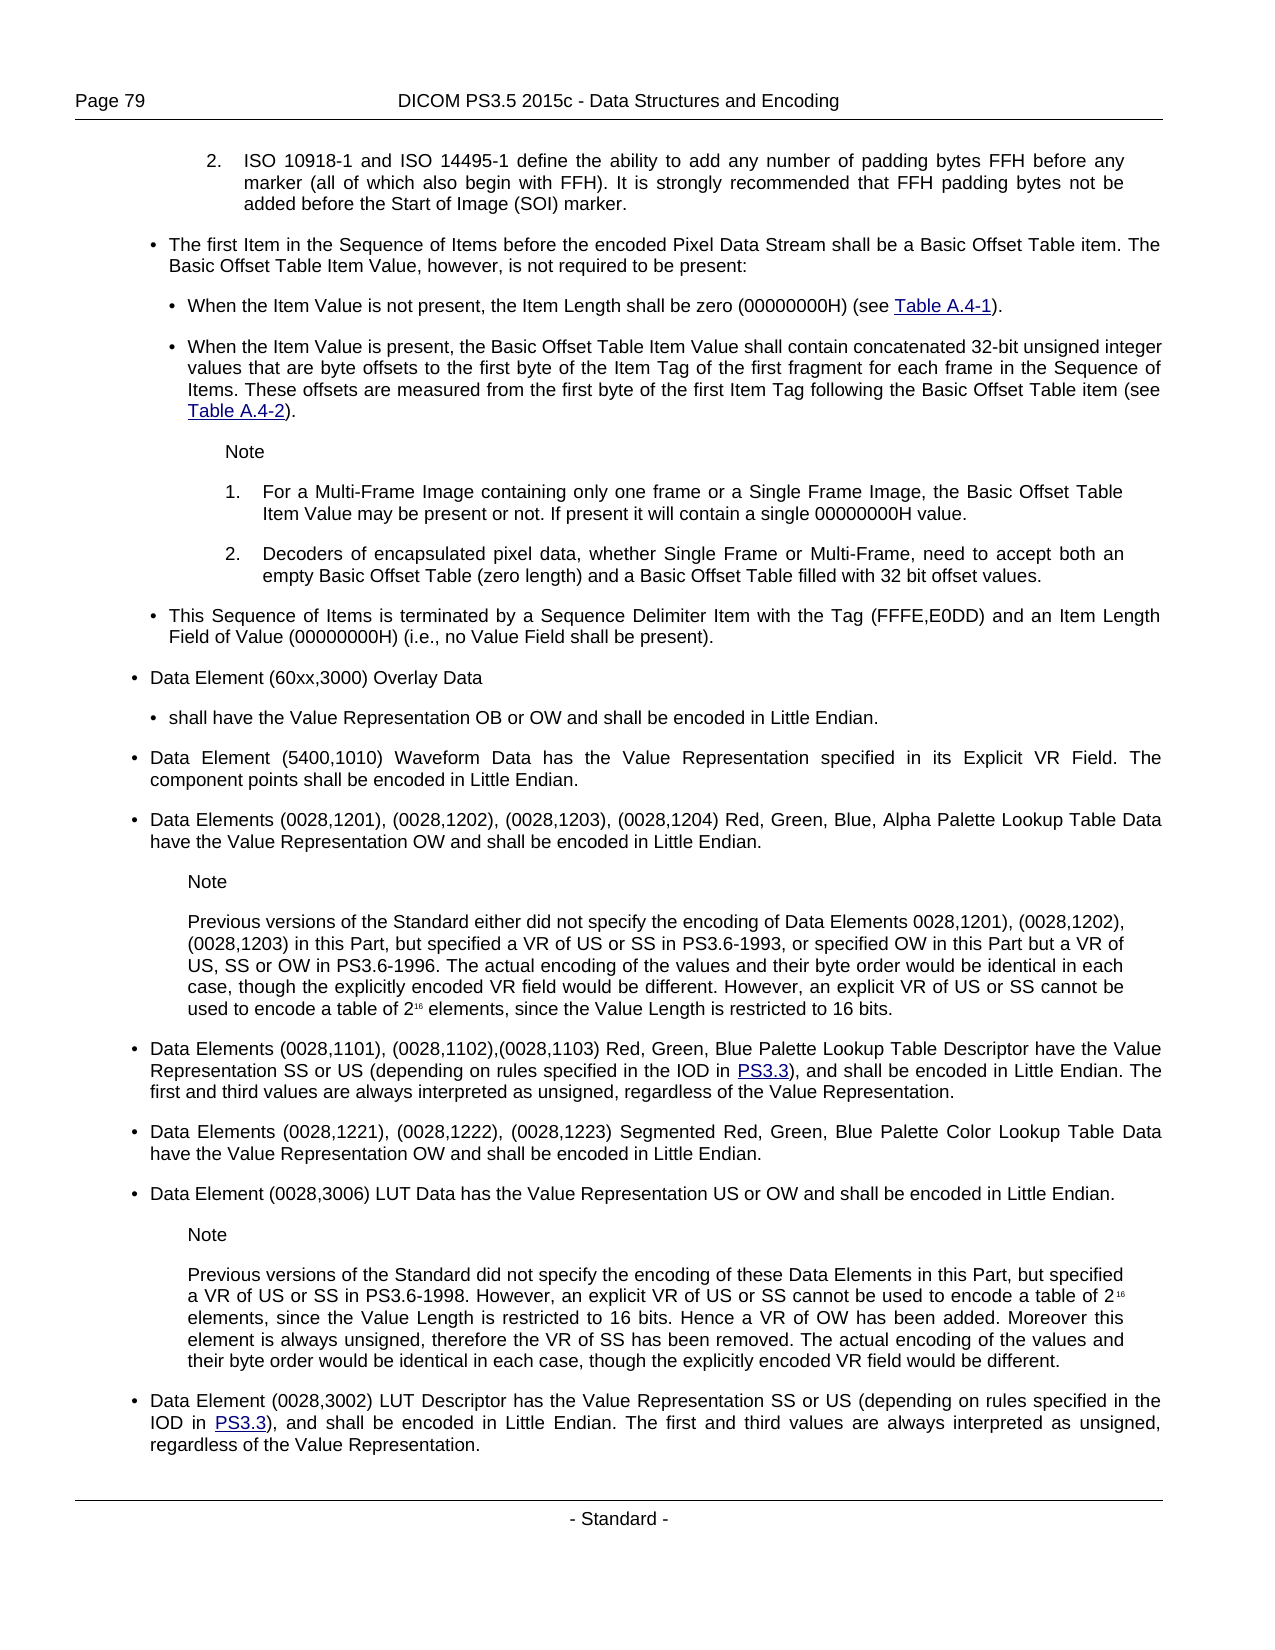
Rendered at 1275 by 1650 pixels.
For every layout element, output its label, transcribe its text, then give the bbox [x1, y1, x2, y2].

list Data Element (60xx,3000) Overlay Data [131, 667, 1162, 688]
list For a Multi-Frame Image containing only one frame or a Single Frame Image, the Basic Offset Table Item Value may be present or not. If present it will contain a single 00000000H value. [225, 481, 1125, 524]
list ISO 10918-1 and ISO 14495-1 define the ability to add any number of padding bytes FFH before any marker (all of which also begin with FFH). It is strongly recommended that FFH padding bytes not be added before the Start of Image (SOI) marker. [206, 150, 1125, 215]
list shall have the Value Representation OB or OW and shall be encoded in Little Endian. [150, 707, 1162, 728]
list Data Elements (0028,1221), (0028,1222), (0028,1223) Segmented Red, Green, Blue Palette Color Lookup Table Data have the Value Representation OW and shall be encoded in Little Endian. [131, 1121, 1162, 1164]
list This Sequence of Items is terminated by a Sequence Delimiter Item with the Tag (FFFE,E0DD) and an Item Length Field of Value (00000000H) (i.e., no Value Field shall be present). [150, 605, 1162, 648]
list Previous versions of the Standard either did not specify the encoding of Data Elements 0028,1201), (0028,1202), (0028,1203) in this Part, but specified a VR of US or SS in PS3.6-1993, or specified OW in this Part but a VR of US, SS or OW in PS3.6-1996. The actual encoding of the values and their byte order would be identical in each case, though the explicitly encoded VR field would be different. However, an explicit VR of US or SS cannot be used to encode a table of 216 elements, since the Value Length is restricted to 16 bits. [169, 911, 1125, 1019]
list Note [169, 871, 1125, 892]
list Data Element (0028,3002) LUT Descriptor has the Value Representation SS or US (depending on rules specified in the IOD in PS3.3), and shall be encoded in Little Endian. The first and third values are always interpreted as unsigned, regardless of the Value Representation. [131, 1390, 1162, 1455]
list Decoders of encapsulated pixel data, whether Single Frame or Multi-Frame, need to accept both an empty Basic Offset Table (zero length) and a Basic Offset Table filled with 32 bit offset values. [225, 543, 1125, 586]
list Note [206, 441, 1125, 462]
list When the Item Value is present, the Basic Offset Table Item Value shall contain concatenated 32-bit unsigned integer values that are byte offsets to the first byte of the Item Tag of the first fragment for each frame in the Sequence of Items. These offsets are measured from the first byte of the first Item Tag following the Basic Offset Table item (see Table A.4-2). [169, 336, 1162, 422]
list The first Item in the Sequence of Items before the encoded Pixel Data Stream shall be a Basic Offset Table item. The Basic Offset Table Item Value, however, is not required to be present: [150, 233, 1162, 277]
list Data Element (5400,1010) Waveform Data has the Value Representation specified in its Explicit VR Field. The component points shall be encoded in Little Endian. [131, 747, 1162, 790]
list Data Elements (0028,1201), (0028,1202), (0028,1203), (0028,1204) Red, Green, Blue, Alpha Palette Lookup Table Data have the Value Representation OW and shall be encoded in Little Endian. [131, 809, 1162, 852]
list Previous versions of the Standard did not specify the encoding of these Data Elements in this Part, but specified a VR of US or SS in PS3.6-1998. However, an explicit VR of US or SS cannot be used to encode a table of 216 elements, since the Value Length is restricted to 16 bits. Hence a VR of OW has been added. Moreover this element is always unsigned, therefore the VR of SS has been removed. The actual encoding of the values and their byte order would be identical in each case, though the explicitly encoded VR field would be different. [169, 1264, 1125, 1372]
list Note [169, 1223, 1125, 1245]
list Data Element (0028,3006) LUT Data has the Value Representation US or OW and shall be encoded in Little Endian. [131, 1183, 1162, 1205]
list When the Item Value is not present, the Item Length shall be zero (00000000H) (see Table A.4-1). [169, 295, 1162, 317]
list Data Elements (0028,1101), (0028,1102),(0028,1103) Red, Green, Blue Palette Lookup Table Descriptor have the Value Representation SS or US (depending on rules specified in the IOD in PS3.3), and shall be encoded in Little Endian. The first and third values are always interpreted as unsigned, regardless of the Value Representation. [131, 1038, 1162, 1102]
